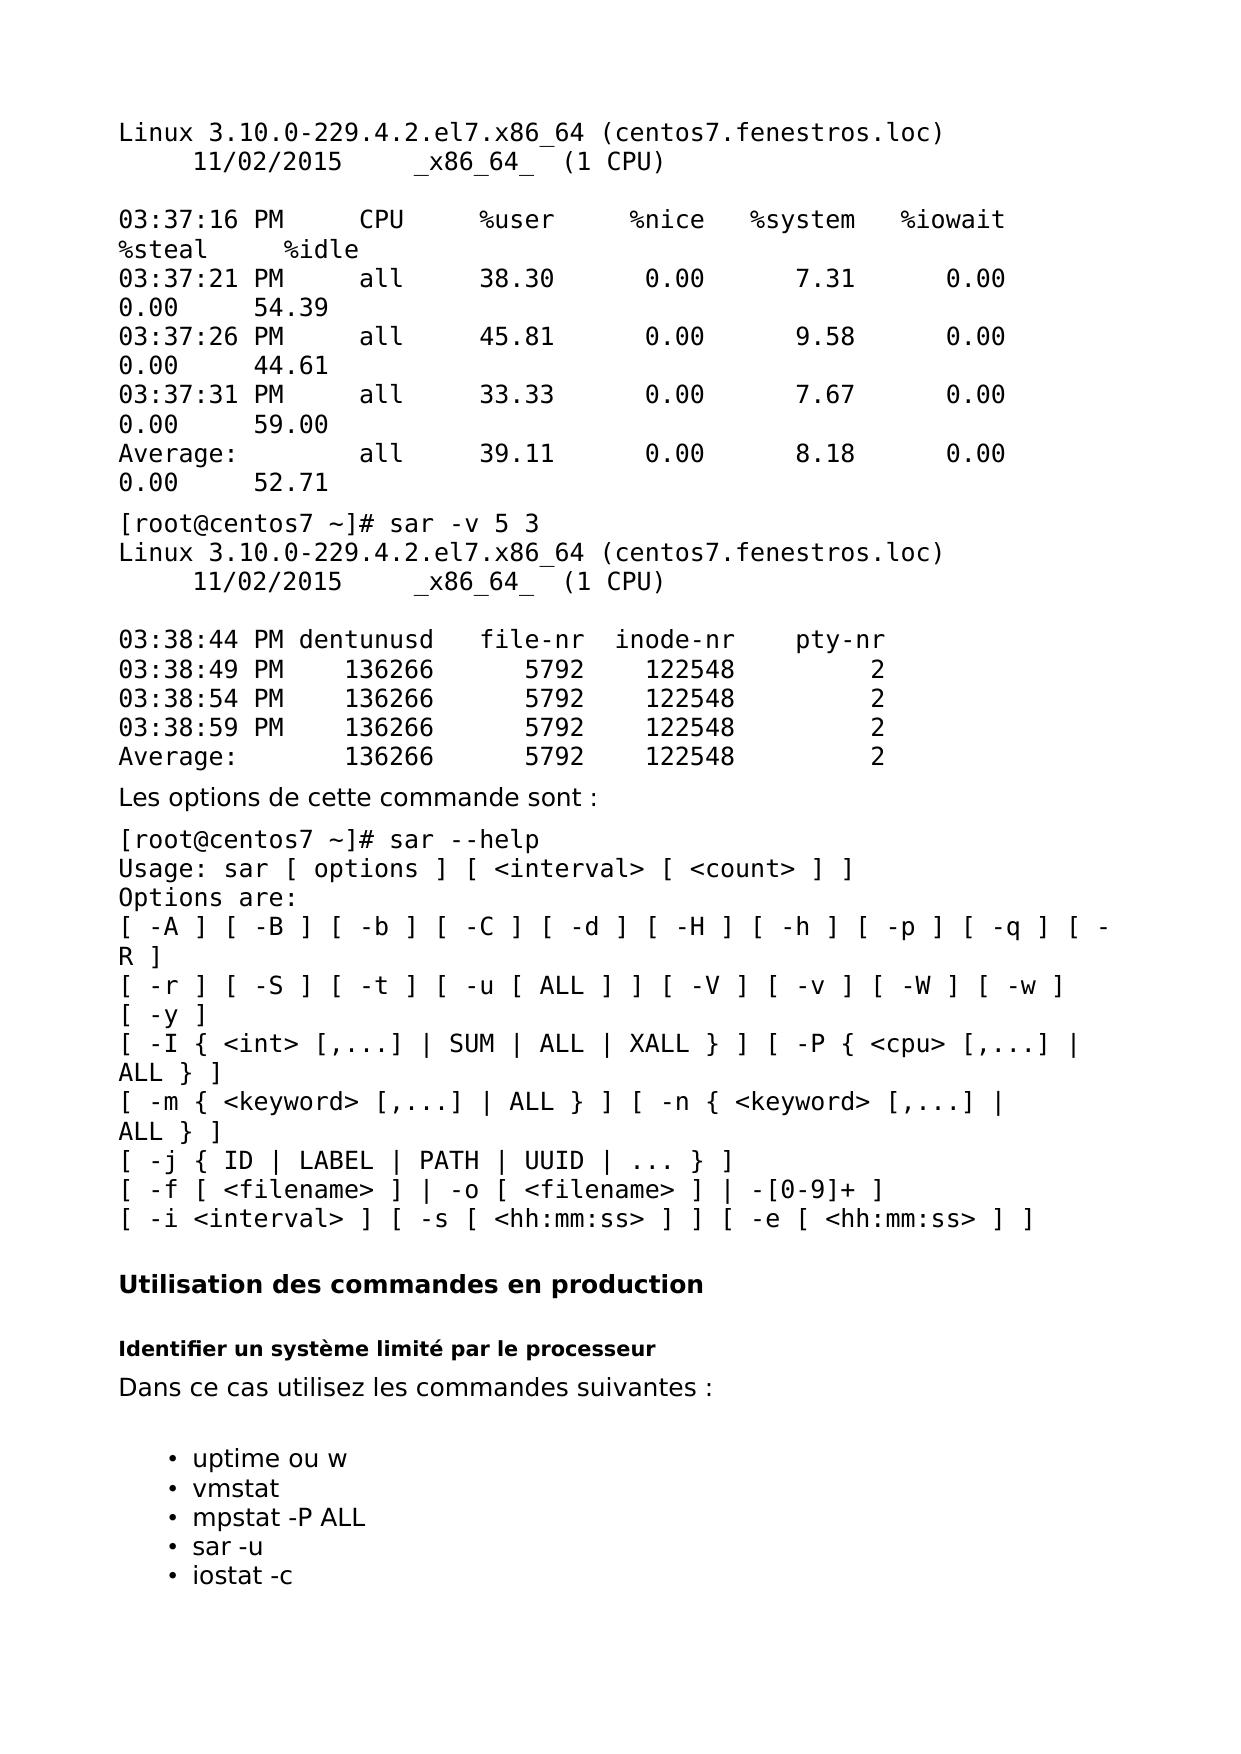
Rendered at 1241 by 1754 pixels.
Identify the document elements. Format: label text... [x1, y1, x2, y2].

text [root@centos7 ~]# sar -v 5 3 Linux 3.10.0-229.4.2.el7.x86_64 (centos7.fenestros.loc) 11/02/2015 _x86_64_ (1 CPU) 03:38:44 PM dentunusd file-nr inode-nr pty-nr 03:38:49 PM 136266 5792 122548 2 03:38:54 PM 136266 5792 122548 2 03:38:59 PM 136266 5792 122548 2 Average: 136266 5792 122548 2 [118, 509, 1122, 772]
text Les options de cette commande sont : [118, 783, 1122, 812]
list sar -u [177, 1532, 1122, 1561]
subtitle Identifier un système limité par le processeur [118, 1337, 1122, 1361]
text Dans ce cas utilisez les commandes suivantes : [118, 1373, 1122, 1403]
list mpstat -P ALL [177, 1503, 1122, 1532]
text [root@centos7 ~]# sar --help Usage: sar [ options ] [ <interval> [ <count> ] ] Options are: [ -A ] [ -B ] [ -b ] [ -C ] [ -d ] [ -H ] [ -h ] [ -p ] [ -q ] [ -R ] [ -r ] [ -S ] [ -t ] [ -u [ ALL ] ] [ -V ] [ -v ] [ -W ] [ -w ] [ -y ] [ -I { <int> [,...] | SUM | ALL | XALL } ] [ -P { <cpu> [,...] | ALL } ] [ -m { <keyword> [,...] | ALL } ] [ -n { <keyword> [,...] | ALL } ] [ -j { ID | LABEL | PATH | UUID | ... } ] [ -f [ <filename> ] | -o [ <filename> ] | -[0-9]+ ] [ -i <interval> ] [ -s [ <hh:mm:ss> ] ] [ -e [ <hh:mm:ss> ] ] [118, 825, 1122, 1233]
subtitle Utilisation des commandes en production [118, 1270, 1122, 1299]
list vmstat [177, 1474, 1122, 1503]
text Linux 3.10.0-229.4.2.el7.x86_64 (centos7.fenestros.loc) 11/02/2015 _x86_64_ (1 CPU) 03:37:16 PM CPU %user %nice %system %iowait %steal %idle 03:37:21 PM all 38.30 0.00 7.31 0.00 0.00 54.39 03:37:26 PM all 45.81 0.00 9.58 0.00 0.00 44.61 03:37:31 PM all 33.33 0.00 7.67 0.00 0.00 59.00 Average: all 39.11 0.00 8.18 0.00 0.00 52.71 [118, 118, 1122, 497]
list uptime ou w [177, 1445, 1122, 1474]
list iostat -c [177, 1561, 1122, 1591]
